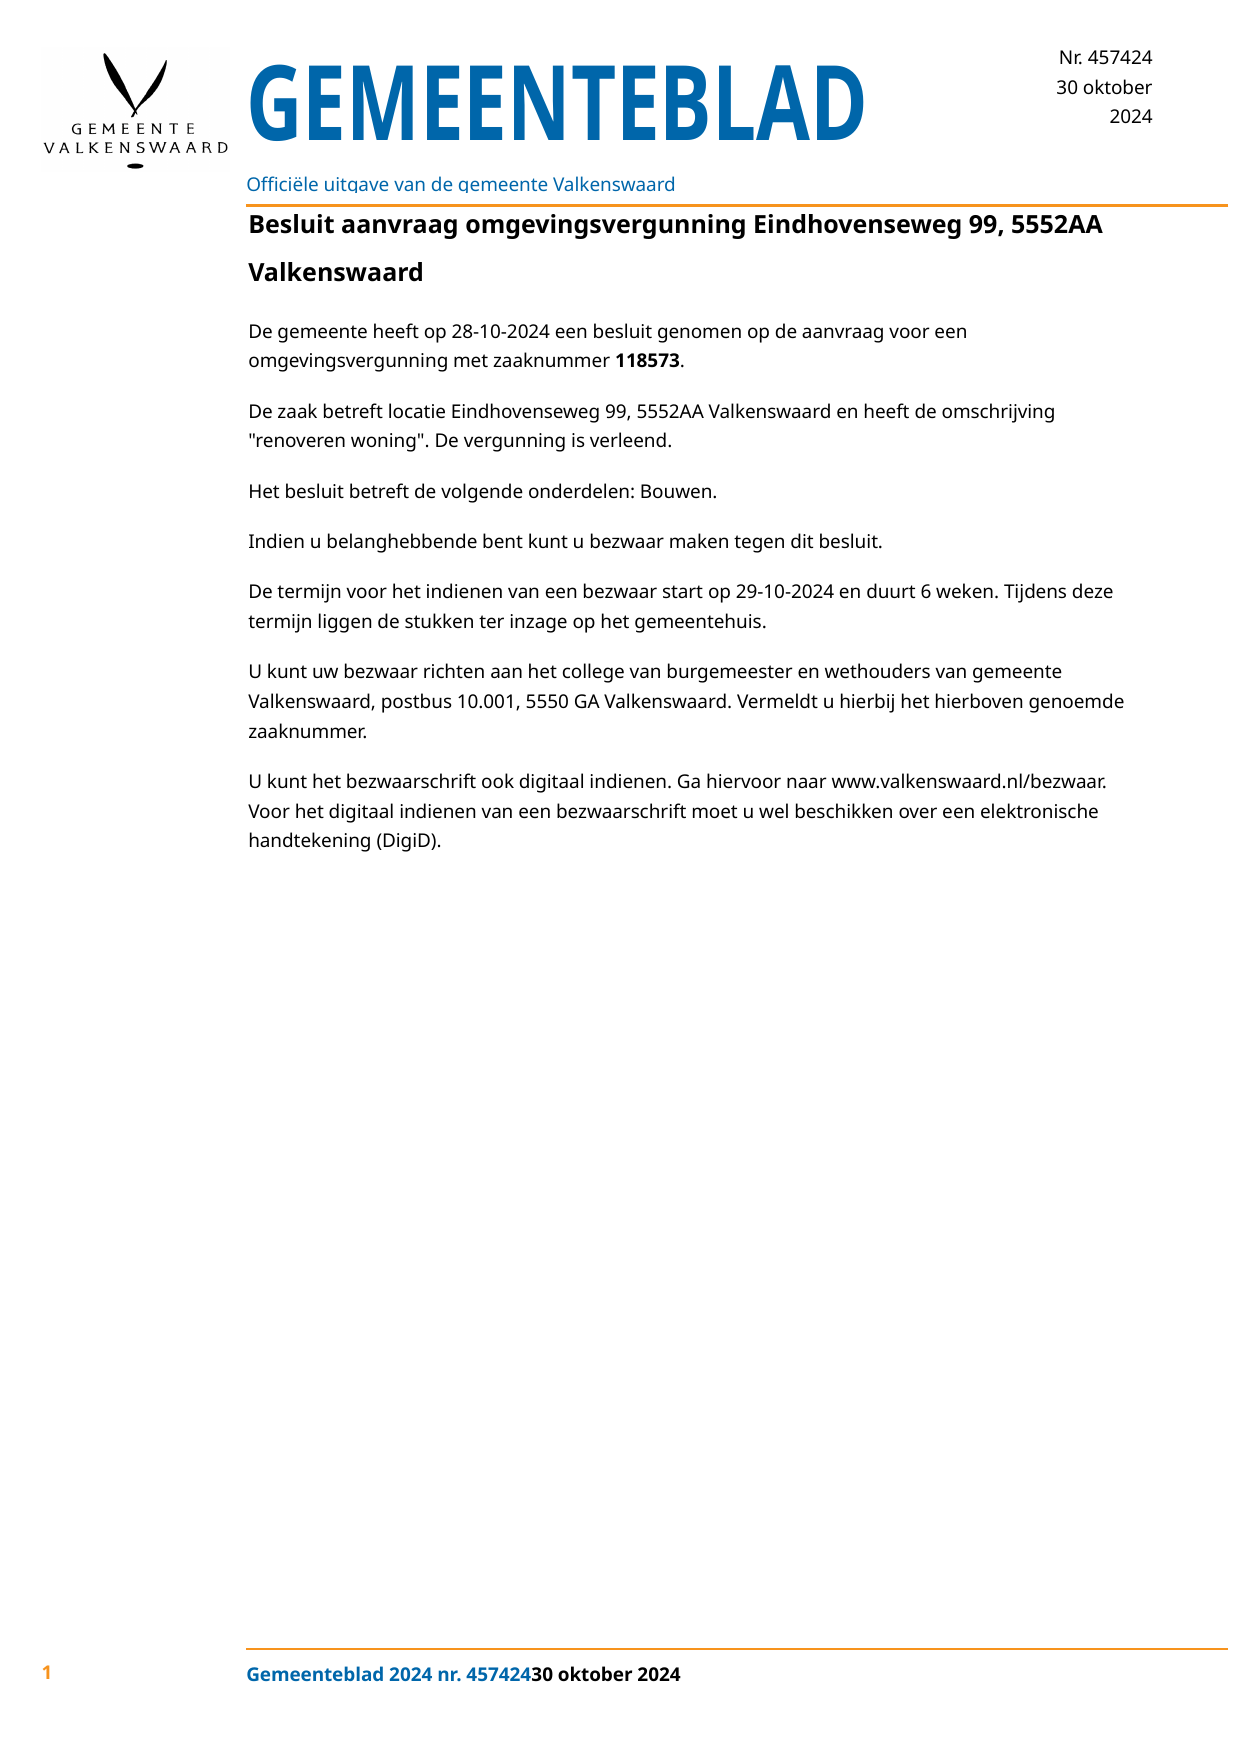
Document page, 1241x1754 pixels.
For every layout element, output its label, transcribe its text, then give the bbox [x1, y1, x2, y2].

text U kunt het bezwaarschrift ook digitaal indienen. Ga hiervoor naar www.valkenswaard.nl/bezwaar. Voor het digitaal indienen van een bezwaarschrift moet u wel beschikken over een elektronische handtekening (DigiD). [248, 768, 1152, 853]
text De zaak betreft locatie Eindhovenseweg 99, 5552AA Valkenswaard en heeft de omschrijving "renoveren woning". De vergunning is verleend. [248, 398, 1152, 453]
text De termijn voor het indienen van een bezwaar start op 29-10-2024 en duurt 6 weken. Tijdens deze termijn liggen de stukken ter inzage op het gemeentehuis. [248, 579, 1152, 634]
text De gemeente heeft op 28-10-2024 een besluit genomen op de aanvraag voor een omgevingsvergunning met zaaknummer 118573. [248, 318, 1152, 373]
text Besluit aanvraag omgevingsvergunning Eindhovenseweg 99, 5552AA Valkenswaard [248, 207, 1152, 288]
picture [41, 47, 231, 172]
text Het besluit betreft de volgende onderdelen: Bouwen. [248, 478, 1152, 504]
text U kunt uw bezwaar richten aan het college van burgemeester en wethouders van gemeente Valkenswaard, postbus 10.001, 5550 GA Valkenswaard. Vermeldt u hierbij het hierboven genoemde zaaknummer. [248, 659, 1152, 744]
text Indien u belanghebbende bent kunt u bezwaar maken tegen dit besluit. [248, 528, 1152, 554]
